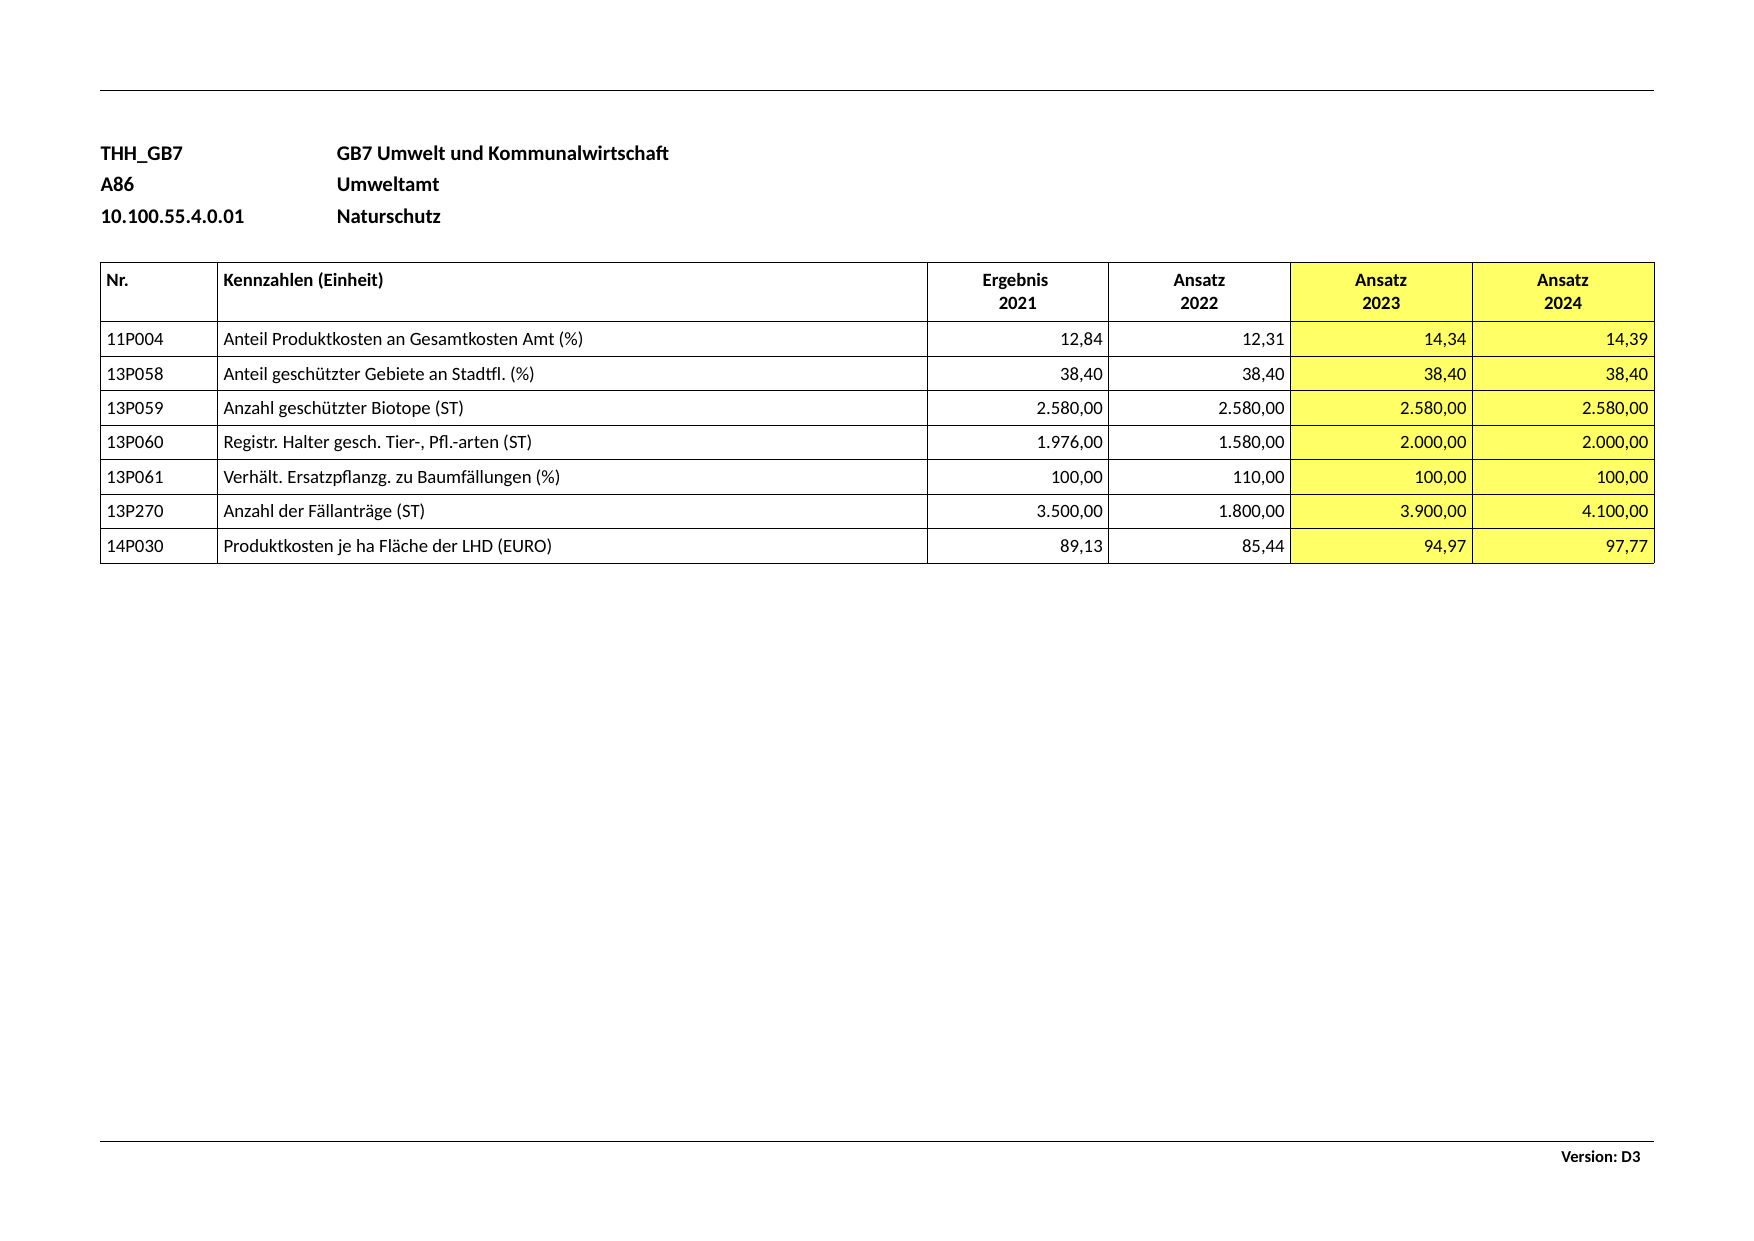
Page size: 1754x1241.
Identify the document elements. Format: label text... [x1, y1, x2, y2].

text A86 Umweltamt [100, 172, 1653, 197]
table_cell 4.100,00 [1473, 495, 1654, 528]
table_cell 13P270 [101, 495, 217, 528]
table_cell 3.500,00 [928, 495, 1108, 528]
table_header Nr. [101, 263, 217, 321]
table_cell 85,44 [1109, 529, 1290, 563]
table_cell 100,00 [928, 460, 1108, 494]
table_cell 2.580,00 [1109, 391, 1290, 425]
table_cell 3.900,00 [1291, 495, 1472, 528]
table_cell 38,40 [928, 357, 1108, 390]
text THH_GB7 GB7 Umwelt und Kommunalwirtschaft [100, 140, 1653, 166]
table_cell 14P030 [101, 529, 217, 563]
table_cell Registr. Halter gesch. Tier-, Pfl.-arten (ST) [218, 426, 927, 459]
table_cell 97,77 [1473, 529, 1654, 563]
table_cell Anzahl geschützter Biotope (ST) [218, 391, 927, 425]
table_cell 13P061 [101, 460, 217, 494]
table_cell 2.000,00 [1291, 426, 1472, 459]
table_cell 100,00 [1473, 460, 1654, 494]
table_cell 2.580,00 [1473, 391, 1654, 425]
table_header Ansatz 2023 [1291, 263, 1472, 321]
table_cell 1.800,00 [1109, 495, 1290, 528]
table_cell 11P004 [101, 322, 217, 356]
table_cell 38,40 [1291, 357, 1472, 390]
table_cell 1.976,00 [928, 426, 1108, 459]
table_cell Produktkosten je ha Fläche der LHD (EURO) [218, 529, 927, 563]
table_header Kennzahlen (Einheit) [218, 263, 927, 321]
table_cell 14,39 [1473, 322, 1654, 356]
table_header Ansatz 2022 [1109, 263, 1290, 321]
table_cell 13P058 [101, 357, 217, 390]
table_cell 2.000,00 [1473, 426, 1654, 459]
table_cell 12,31 [1109, 322, 1290, 356]
table_cell Anteil geschützter Gebiete an Stadtfl. (%) [218, 357, 927, 390]
text 10.100.55.4.0.01 Naturschutz [100, 203, 1653, 228]
table_cell 94,97 [1291, 529, 1472, 563]
table_cell 1.580,00 [1109, 426, 1290, 459]
table_cell 89,13 [928, 529, 1108, 563]
table_cell Verhält. Ersatzpflanzg. zu Baumfällungen (%) [218, 460, 927, 494]
table_header Ansatz 2024 [1473, 263, 1654, 321]
table_cell 100,00 [1291, 460, 1472, 494]
table_cell Anzahl der Fällanträge (ST) [218, 495, 927, 528]
table_cell 12,84 [928, 322, 1108, 356]
table_header Ergebnis 2021 [928, 263, 1108, 321]
table_cell 38,40 [1473, 357, 1654, 390]
table_cell 38,40 [1109, 357, 1290, 390]
table_cell 13P059 [101, 391, 217, 425]
table_cell 14,34 [1291, 322, 1472, 356]
table_cell 110,00 [1109, 460, 1290, 494]
table_cell 2.580,00 [1291, 391, 1472, 425]
table_cell Anteil Produktkosten an Gesamtkosten Amt (%) [218, 322, 927, 356]
table_cell 2.580,00 [928, 391, 1108, 425]
table_cell 13P060 [101, 426, 217, 459]
